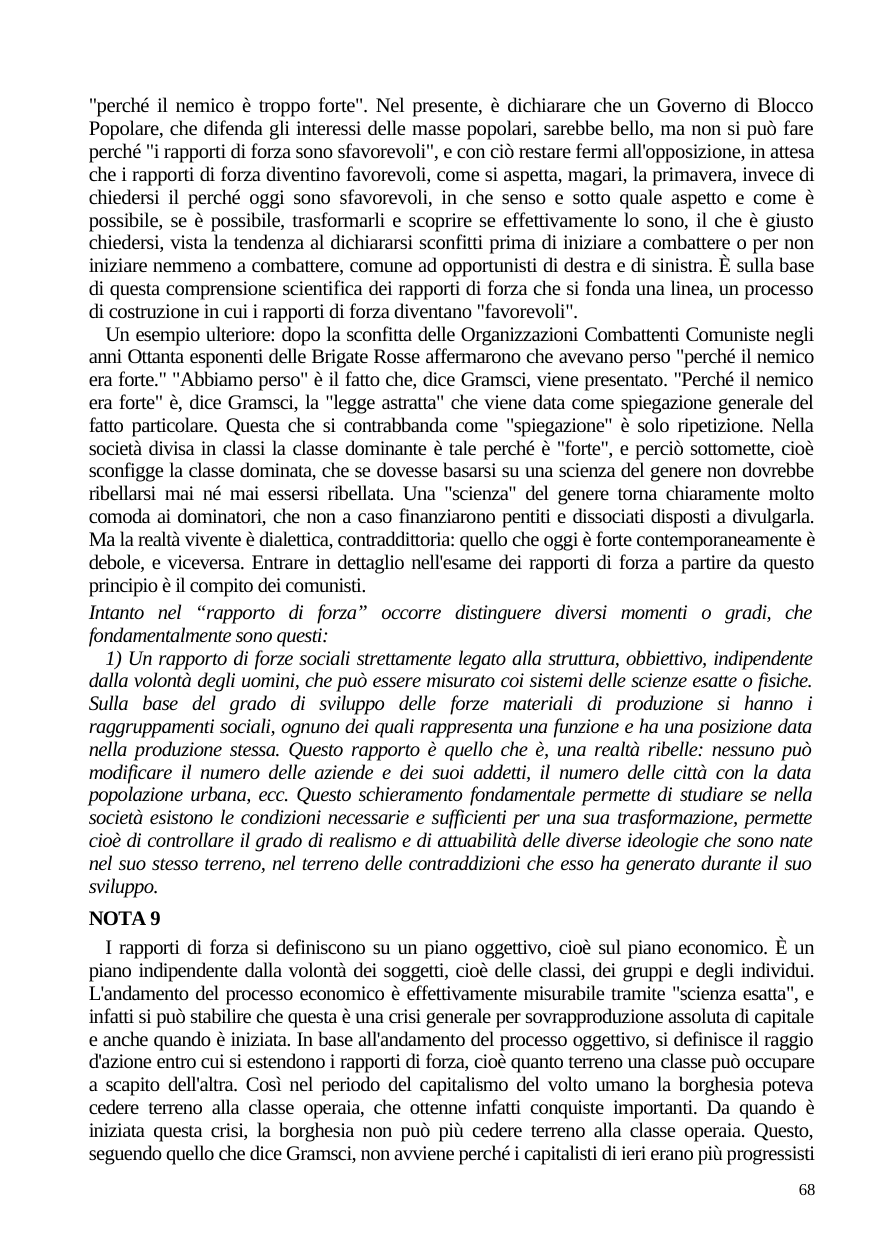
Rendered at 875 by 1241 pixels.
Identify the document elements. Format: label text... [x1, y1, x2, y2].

text "perché il nemico è troppo forte". Nel presente, è dichiarare che un Governo di Blocco Popolare, che difenda gli interessi delle masse popolari, sarebbe bello, ma non si può fare perché "i rapporti di forza sono sfavorevoli", e con ciò restare fermi all'opposizione, in attesa che i rapporti di forza diventino favorevoli, come si aspetta, magari, la primavera, invece di chiedersi il perché oggi sono sfavorevoli, in che senso e sotto quale aspetto e come è possibile, se è possibile, trasformarli e scoprire se effettivamente lo sono, il che è giusto chiedersi, vista la tendenza al dichiararsi sconfitti prima di iniziare a combattere o per non iniziare nemmeno a combattere, comune ad opportunisti di destra e di sinistra. È sulla base di questa comprensione scientifica dei rapporti di forza che si fonda una linea, un processo di costruzione in cui i rapporti di forza diventano "favorevoli". [88, 94, 815, 323]
text Intanto nel “rapporto di forza” occorre distinguere diversi momenti o gradi, che fondamentalmente sono questi: [88, 601, 815, 647]
text Un esempio ulteriore: dopo la sconfitta delle Organizzazioni Combattenti Comuniste negli anni Ottanta esponenti delle Brigate Rosse affermarono che avevano perso "perché il nemico era forte." "Abbiamo perso" è il fatto che, dice Gramsci, viene presentato. "Perché il nemico era forte" è, dice Gramsci, la "legge astratta" che viene data come spiegazione generale del fatto particolare. Questa che si contrabbanda come "spiegazione" è solo ripetizione. Nella società divisa in classi la classe dominante è tale perché è "forte", e perciò sottomette, cioè sconfigge la classe dominata, che se dovesse basarsi su una scienza del genere non dovrebbe ribellarsi mai né mai essersi ribellata. Una "scienza" del genere torna chiaramente molto comoda ai dominatori, che non a caso finanziarono pentiti e dissociati disposti a divulgarla. Ma la realtà vivente è dialettica, contraddittoria: quello che oggi è forte contemporaneamente è debole, e viceversa. Entrare in dettaglio nell'esame dei rapporti di forza a partire da questo principio è il compito dei comunisti. [88, 323, 815, 596]
text NOTA 9 [88, 907, 815, 930]
text I rapporti di forza si definiscono su un piano oggettivo, cioè sul piano economico. È un piano indipendente dalla volontà dei soggetti, cioè delle classi, dei gruppi e degli individui. L'andamento del processo economico è effettivamente misurabile tramite "scienza esatta", e infatti si può stabilire che questa è una crisi generale per sovrapproduzione assoluta di capitale e anche quando è iniziata. In base all'andamento del processo oggettivo, si definisce il raggio d'azione entro cui si estendono i rapporti di forza, cioè quanto terreno una classe può occupare a scapito dell'altra. Così nel periodo del capitalismo del volto umano la borghesia poteva cedere terreno alla classe operaia, che ottenne infatti conquiste importanti. Da quando è iniziata questa crisi, la borghesia non può più cedere terreno alla classe operaia. Questo, seguendo quello che dice Gramsci, non avviene perché i capitalisti di ieri erano più progressisti [88, 936, 815, 1164]
text 1) Un rapporto di forze sociali strettamente legato alla struttura, obbiettivo, indipendente dalla volontà degli uomini, che può essere misurato coi sistemi delle scienze esatte o fisiche. Sulla base del grado di sviluppo delle forze materiali di produzione si hanno i raggruppamenti sociali, ognuno dei quali rappresenta una funzione e ha una posizione data nella produzione stessa. Questo rapporto è quello che è, una realtà ribelle: nessuno può modificare il numero delle aziende e dei suoi addetti, il numero delle città con la data popolazione urbana, ecc. Questo schieramento fondamentale permette di studiare se nella società esistono le condizioni necessarie e sufficienti per una sua trasformazione, permette cioè di controllare il grado di realismo e di attuabilità delle diverse ideologie che sono nate nel suo stesso terreno, nel terreno delle contraddizioni che esso ha generato durante il suo sviluppo. [88, 647, 815, 897]
